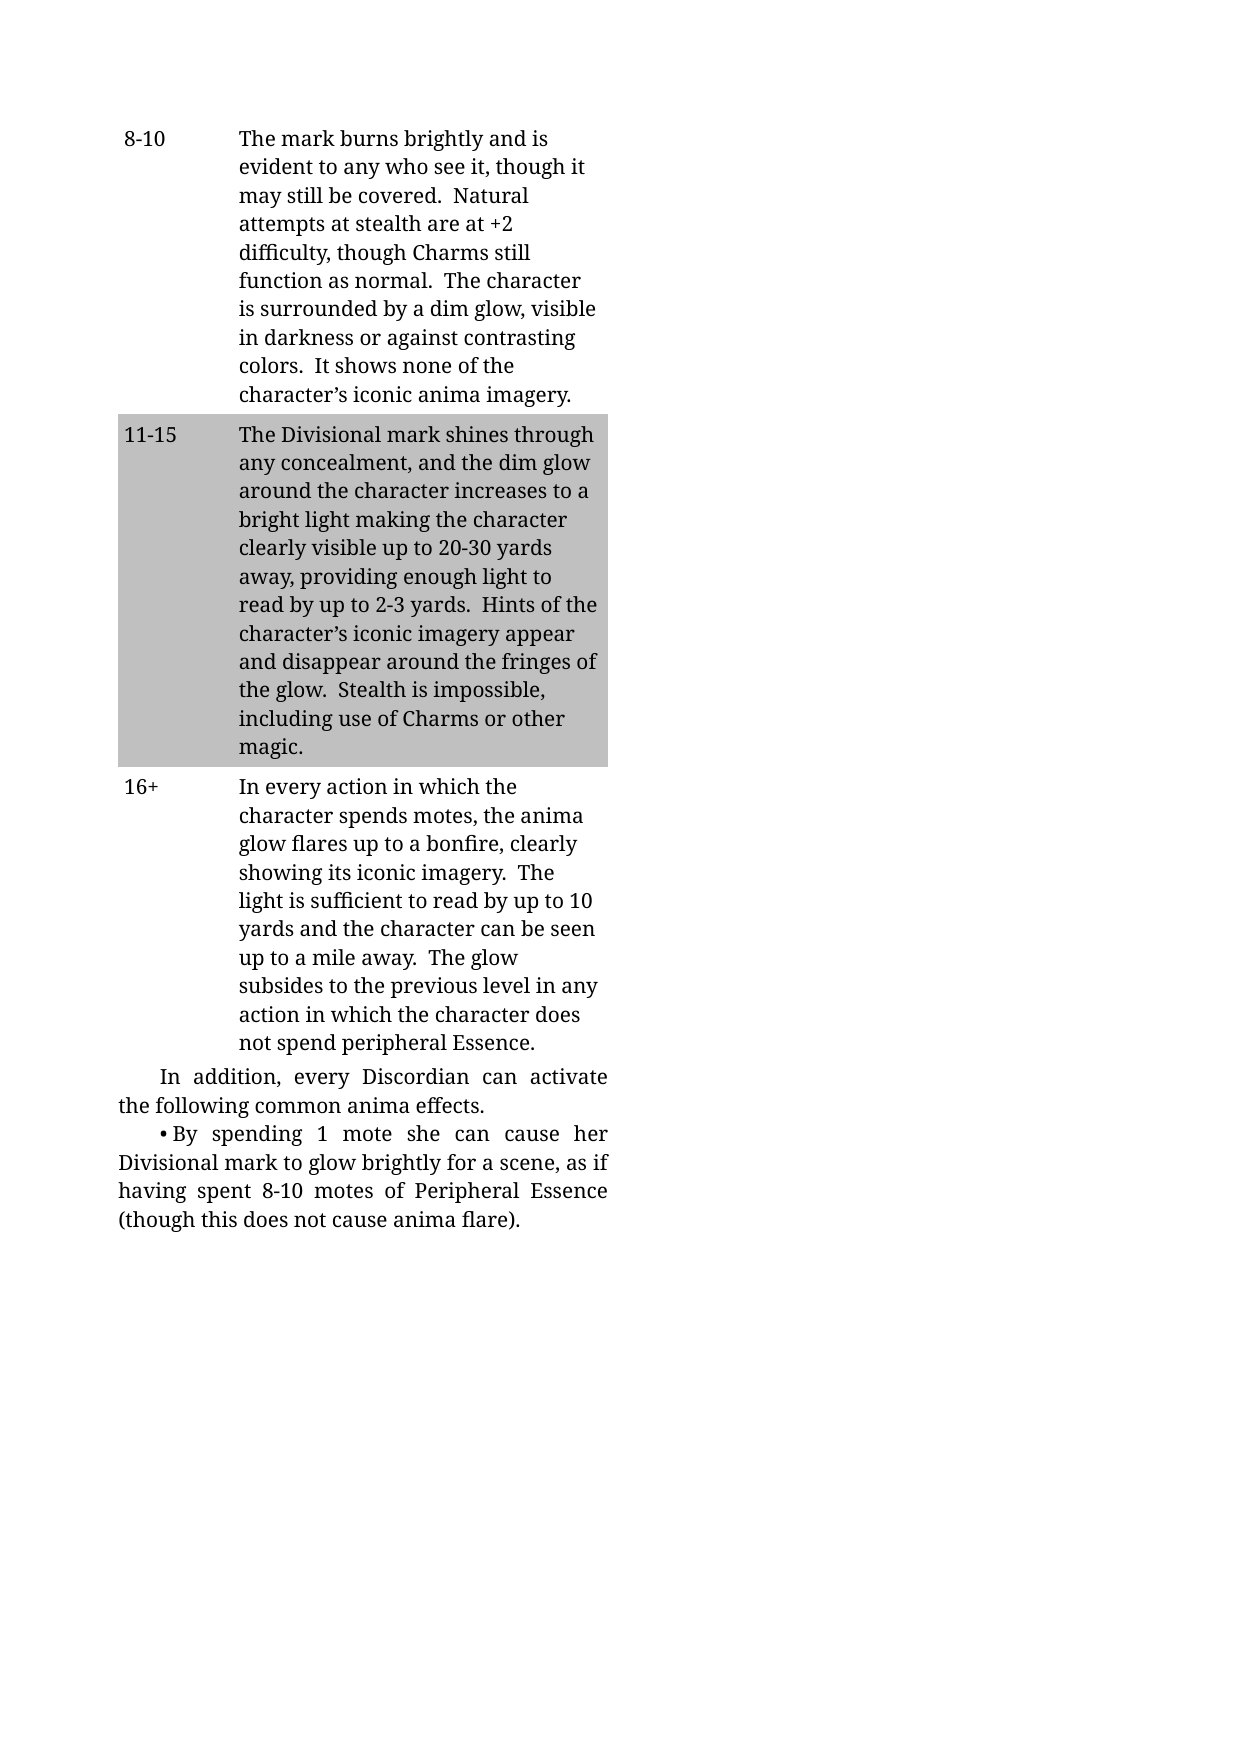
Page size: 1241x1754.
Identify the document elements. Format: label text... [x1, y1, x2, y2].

list By spending 1 mote she can cause her Divisional mark to glow brightly for a scene, as if having spent 8-10 motes of Peripheral Essence (though this does not cause anima flare). [118, 1119, 608, 1233]
table_cell The Divisional mark shines through any concealment, and the dim glow around the character increases to a bright light making the character clearly visible up to 20-30 yards away, providing enough light to read by up to 2-3 yards. Hints of the character’s iconic imagery appear and disappear around the fringes of the glow. Stealth is impossible, including use of Charms or other magic. [233, 414, 608, 767]
table_cell The mark burns brightly and is evident to any who see it, though it may still be covered. Natural attempts at stealth are at +2 difficulty, though Charms still function as normal. The character is surrounded by a dim glow, visible in darkness or against contrasting colors. It shows none of the character’s iconic anima imagery. [233, 118, 608, 414]
text In addition, every Discordian can activate the following common anima effects. [118, 1062, 608, 1119]
table_cell 8-10 [118, 118, 233, 414]
table_cell 16+ [118, 767, 233, 1062]
table_cell In every action in which the character spends motes, the anima glow flares up to a bonfire, clearly showing its iconic imagery. The light is sufficient to read by up to 10 yards and the character can be seen up to a mile away. The glow subsides to the previous level in any action in which the character does not spend peripheral Essence. [233, 767, 608, 1062]
table_cell 11-15 [118, 414, 233, 767]
